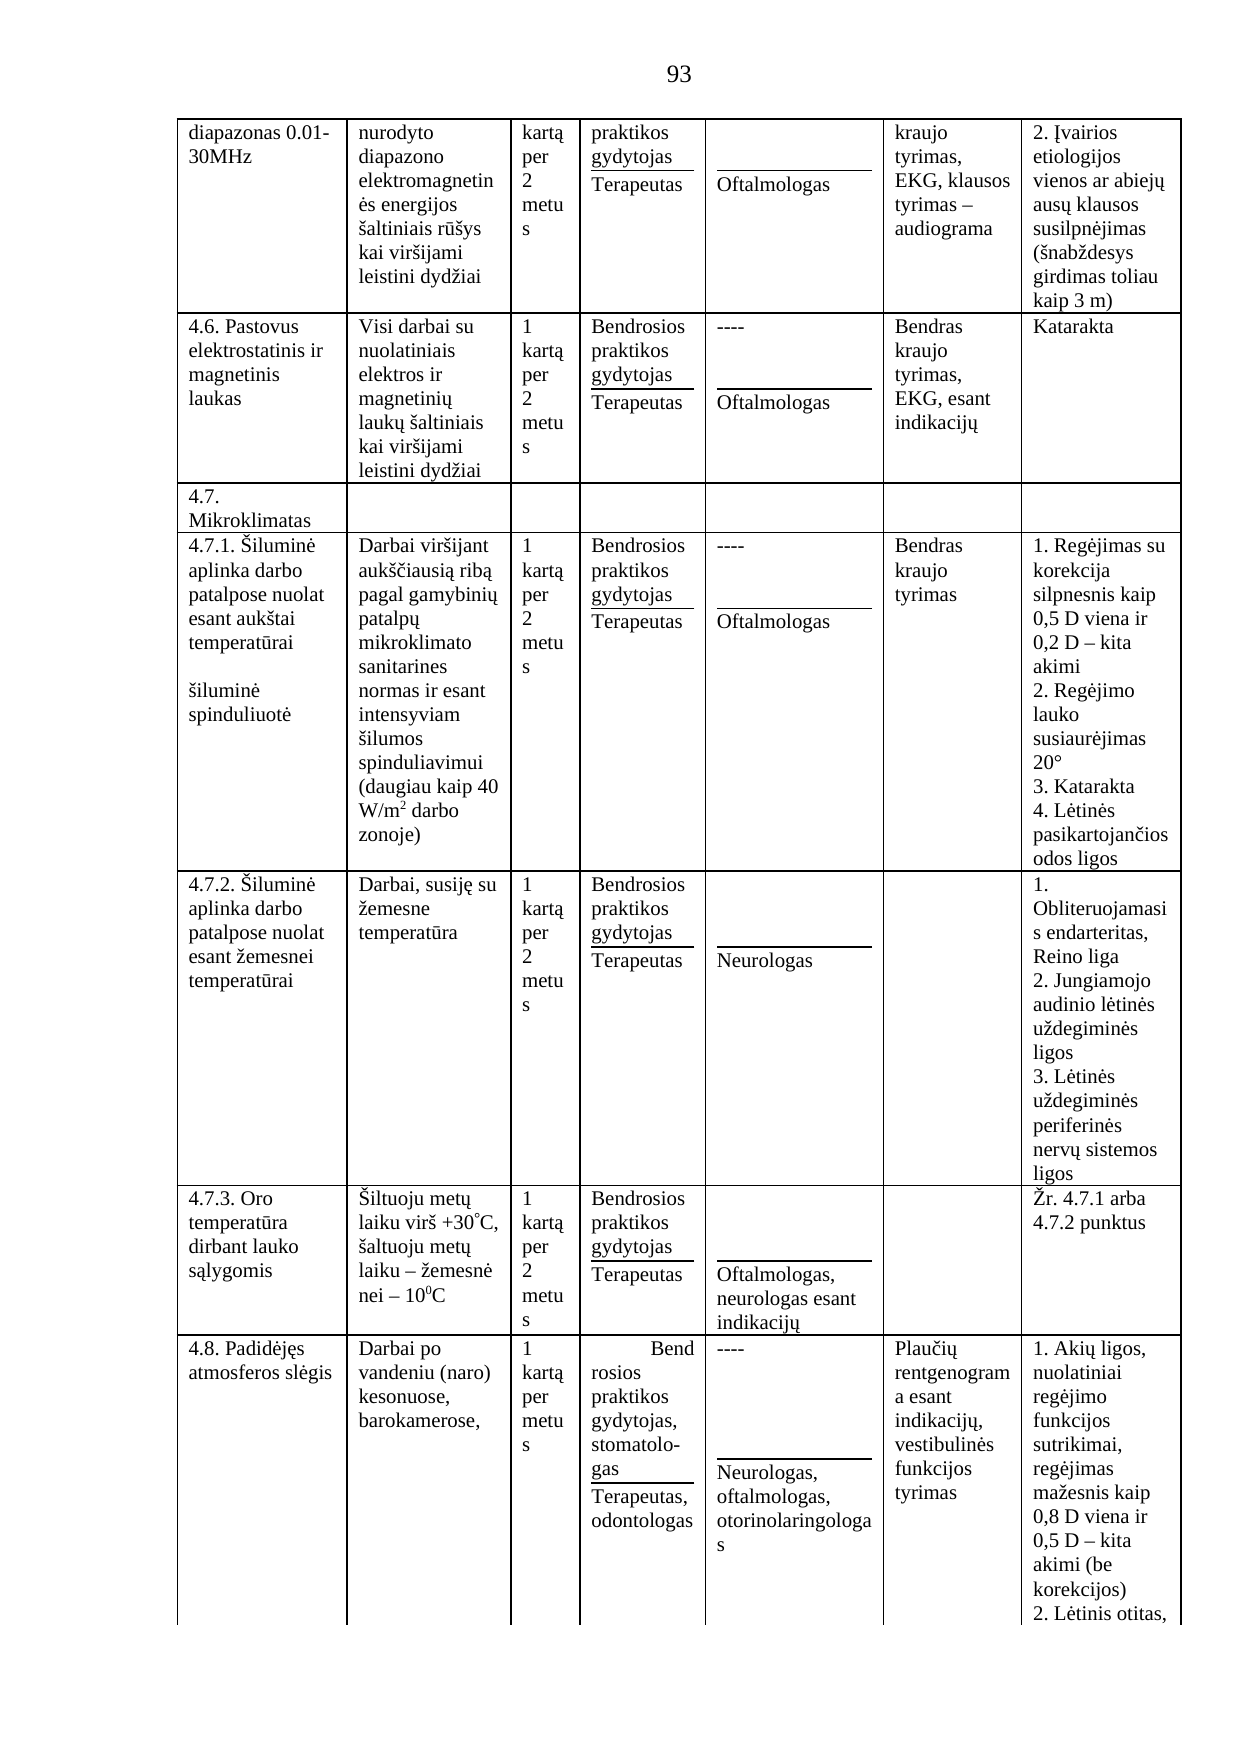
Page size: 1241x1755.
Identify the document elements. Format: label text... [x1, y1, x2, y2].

table_cell 1 kartą per 2 metus [512, 872, 579, 1185]
table_cell 1 kartą per 2 metus [512, 533, 579, 870]
table_cell Bendrosios praktikos gydytojas Terapeutas [581, 1186, 705, 1334]
table_cell 4.7.2. Šiluminė aplinka darbo patalpose nuolat esant žemesnei temperatūrai [178, 872, 346, 1185]
table_cell 1 kartą per 2 metus [512, 1186, 579, 1334]
table_cell Darbai viršijant aukščiausią ribą pagal gamybinių patalpų mikroklimato sanitarines normas ir esant intensyviam šilumos spinduliavimui (daugiau kaip 40 W/m2 darbo zonoje) [348, 533, 510, 870]
table_cell ---- Neurologas, oftalmologas, otorinolaringologas [706, 1336, 883, 1624]
table_cell Oftalmologas, neurologas esant indikacijų [706, 1186, 883, 1334]
table_cell Bendras kraujo tyrimas [884, 533, 1021, 870]
table_cell kraujo tyrimas, EKG, klausos tyrimas – audiograma [884, 120, 1021, 312]
table_cell [884, 1186, 1021, 1334]
table_cell 1. Akių ligos, nuolatiniai regėjimo funkcijos sutrikimai, regėjimas mažesnis kaip 0,8 D viena ir 0,5 D – kita akimi (be korekcijos) 2. Lėtinis otitas, [1022, 1336, 1180, 1624]
table_cell 4.8. Padidėjęs atmosferos slėgis [178, 1336, 346, 1624]
table_cell 4.6. Pastovus elektrostatinis ir magnetinis laukas [178, 314, 346, 482]
table_cell Darbai po vandeniu (naro) kesonuose, barokamerose, [348, 1336, 510, 1624]
table_cell ---- Oftalmologas [706, 533, 883, 870]
table_cell Visi darbai su nuolatiniais elektros ir magnetinių laukų šaltiniais kai viršijami leistini dydžiai [348, 314, 510, 482]
table_cell 1 kartą per metus [512, 1336, 579, 1624]
table_cell Bendrosios praktikos gydytojas Terapeutas [581, 872, 705, 1185]
table_cell ---- Oftalmologas [706, 314, 883, 482]
table_cell Neurologas [706, 872, 883, 1185]
table_cell nurodyto diapazono elektromagnetinės energijos šaltiniais rūšys kai viršijami leistini dydžiai [348, 120, 510, 312]
table_cell Šiltuoju metų laiku virš +30C, šaltuoju metų laiku – žemesnė nei – 100C [348, 1186, 510, 1334]
table_cell 2. Įvairios etiologijos vienos ar abiejų ausų klausos susilpnėjimas (šnabždesys girdimas toliau kaip 3 m) [1022, 120, 1180, 312]
table_cell Bendrosios praktikos gydytojas, stomatolo- gas Terapeutas, odontologas [581, 1336, 705, 1624]
table_cell Bendras kraujo tyrimas, EKG, esant indikacijų [884, 314, 1021, 482]
table_cell [512, 484, 579, 532]
table_cell [884, 484, 1021, 532]
table_cell 1. Obliteruojamasis endarteritas, Reino liga 2. Jungiamojo audinio lėtinės uždegiminės ligos 3. Lėtinės uždegiminės periferinės nervų sistemos ligos [1022, 872, 1180, 1185]
table_cell ---- Oftalmologas [706, 120, 883, 312]
table_cell Plaučių rentgenograma esant indikacijų, vestibulinės funkcijos tyrimas [884, 1336, 1021, 1624]
table_cell 1 kartą per 2 metus [512, 314, 579, 482]
table_cell kartą per 2 metus [512, 120, 579, 312]
table_cell Darbai, susiję su žemesne temperatūra [348, 872, 510, 1185]
table_cell Katarakta [1022, 314, 1180, 482]
table_cell praktikos gydytojas Terapeutas [581, 120, 705, 312]
table_cell [884, 872, 1021, 1185]
table_cell Žr. 4.7.1 arba 4.7.2 punktus [1022, 1186, 1180, 1334]
table_cell 4.7. Mikroklimatas [178, 484, 346, 532]
table_cell [1022, 484, 1180, 532]
table_cell [706, 484, 883, 532]
table_cell diapazonas 0.01-30MHz [178, 120, 346, 312]
table_cell [348, 484, 510, 532]
table_cell Bendrosios praktikos gydytojas Terapeutas [581, 533, 705, 870]
table_cell 4.7.1. Šiluminė aplinka darbo patalpose nuolat esant aukštai temperatūrai šiluminė spinduliuotė [178, 533, 346, 870]
table_cell Bendrosios praktikos gydytojas Terapeutas [581, 314, 705, 482]
table_cell 4.7.3. Oro temperatūra dirbant lauko sąlygomis [178, 1186, 346, 1334]
table_cell 1. Regėjimas su korekcija silpnesnis kaip 0,5 D viena ir 0,2 D – kita akimi 2. Regėjimo lauko susiaurėjimas 20° 3. Katarakta 4. Lėtinės pasikartojančios odos ligos [1022, 533, 1180, 870]
table_cell [581, 484, 705, 532]
